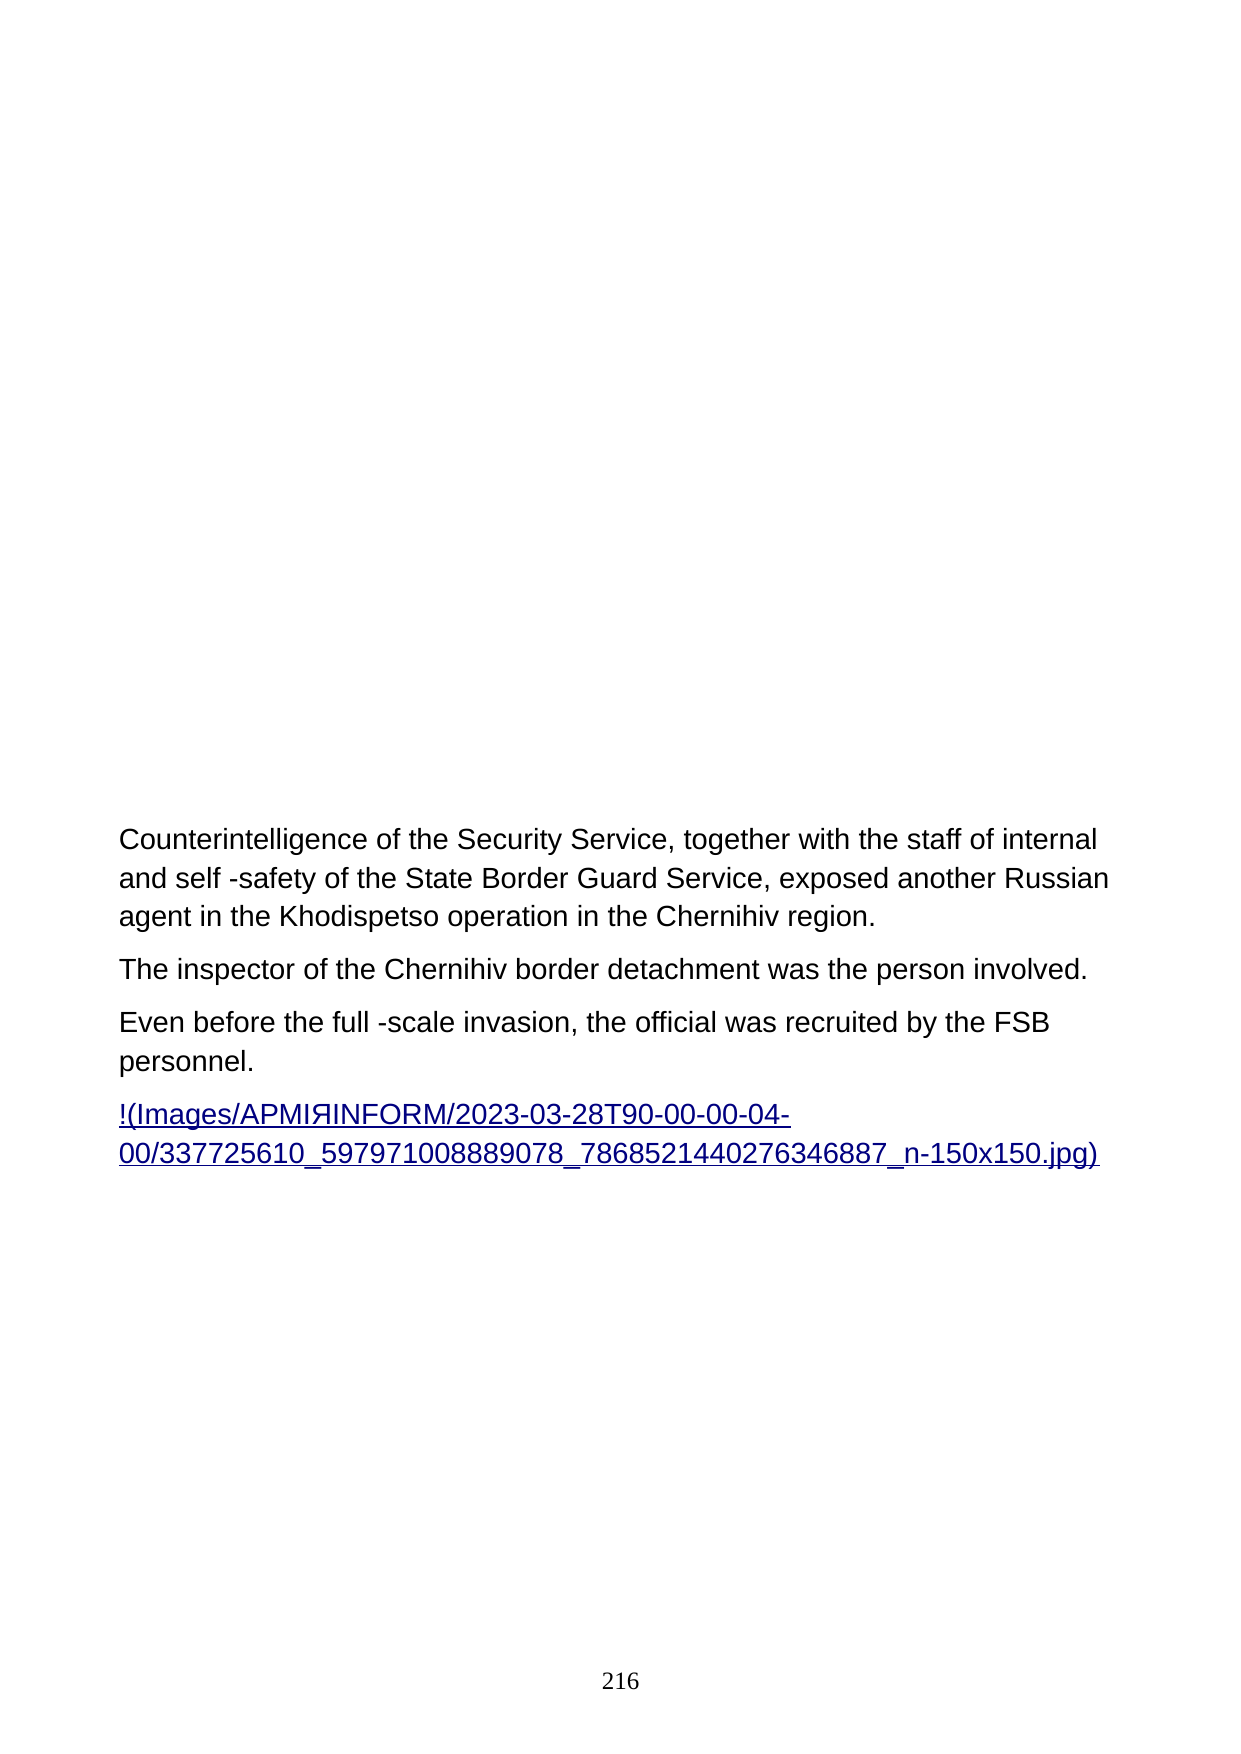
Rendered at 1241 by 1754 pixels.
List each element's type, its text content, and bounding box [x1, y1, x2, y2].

text The inspector of the Chernihiv border detachment was the person involved. [118, 952, 1122, 986]
text !(Images/AРМІЯINFORM/2023-03-28T90-00-00-04-00/337725610_597971008889078_7868521440276346887_n-150x150.jpg) [118, 1097, 1122, 1169]
text Counterintelligence of the Security Service, together with the staff of internal and self -safety of the State Border Guard Service, exposed another Russian agent in the Khodispetso operation in the Chernihiv region. [118, 118, 1122, 933]
text Even before the full -scale invasion, the official was recruited by the FSB personnel. [118, 1005, 1122, 1077]
